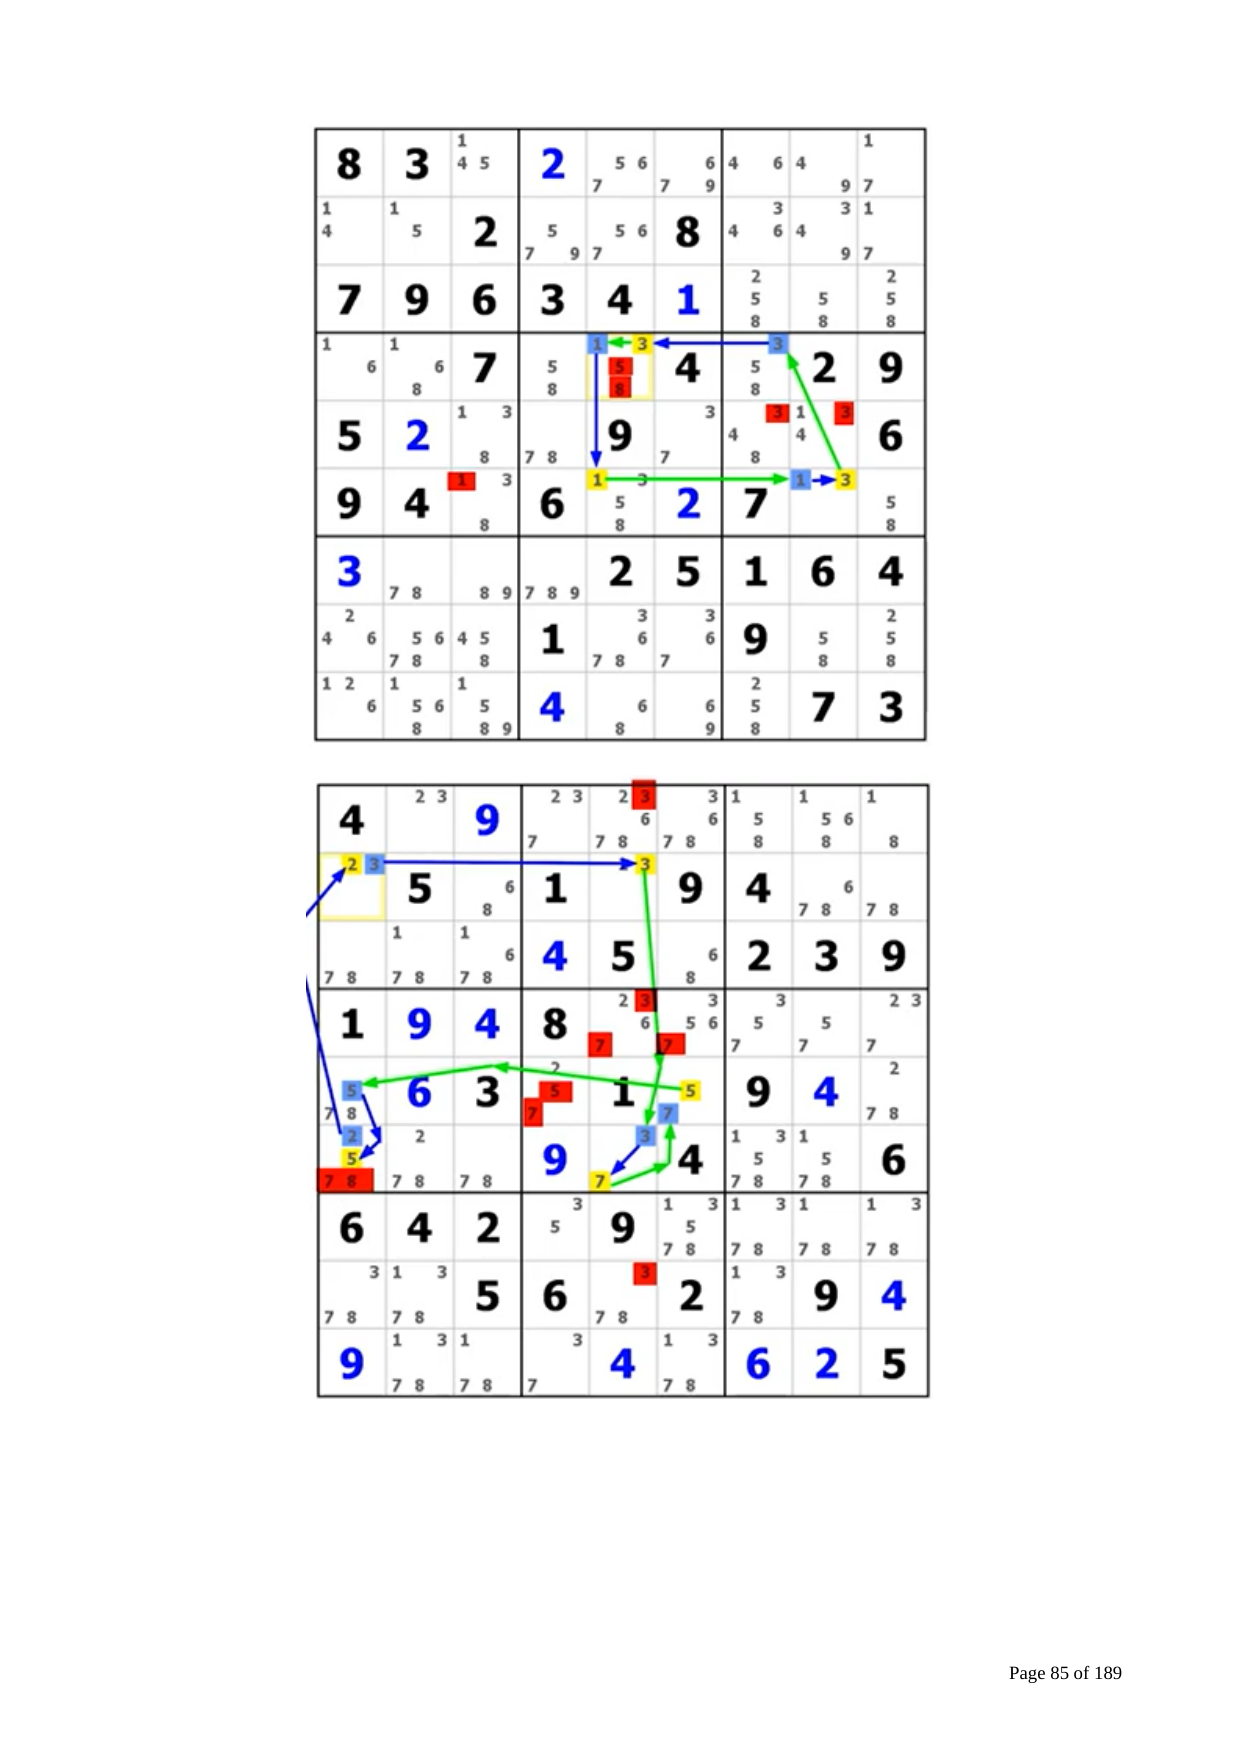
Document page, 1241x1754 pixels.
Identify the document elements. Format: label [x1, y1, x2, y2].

picture [308, 118, 932, 747]
picture [306, 775, 935, 1402]
